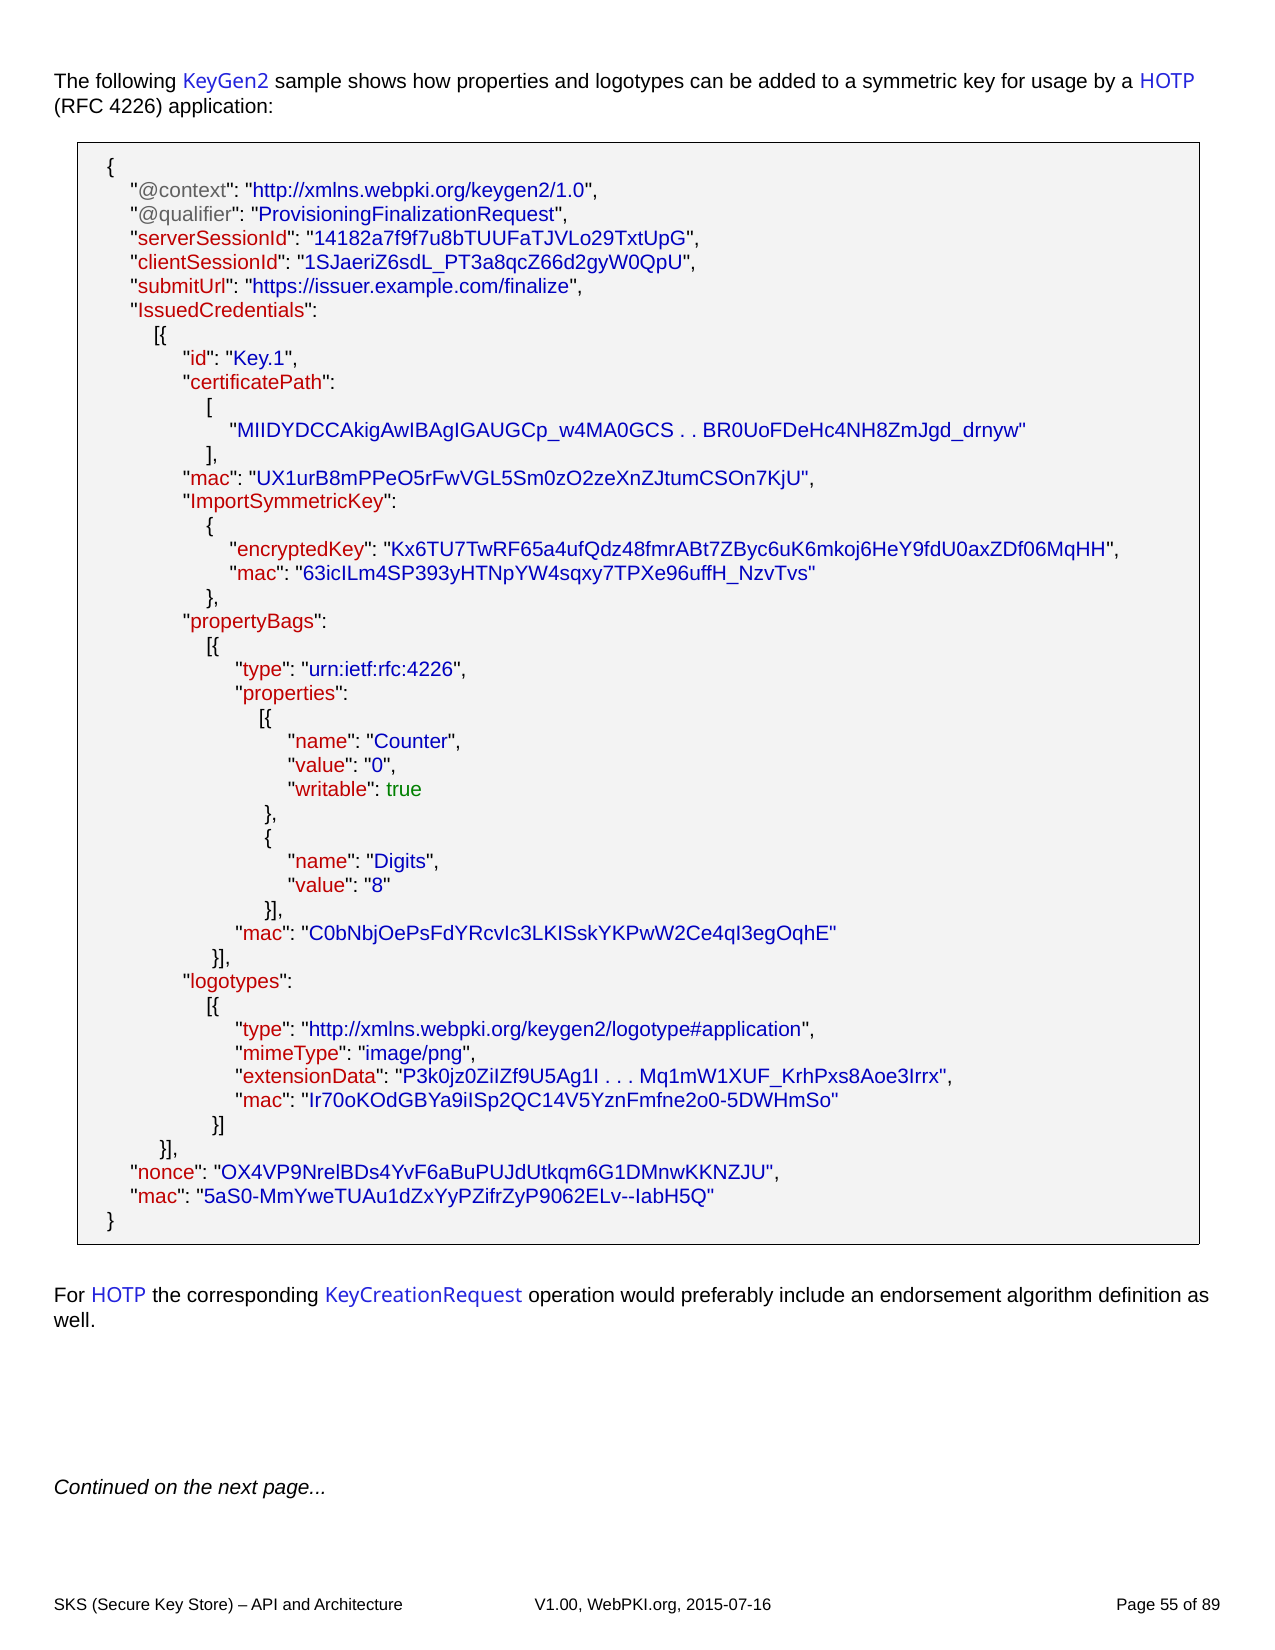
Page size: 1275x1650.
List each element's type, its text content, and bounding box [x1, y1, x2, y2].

text The following KeyGen2 sample shows how properties and logotypes can be added to a symmetric key for usage by a HOTP (RFC 4226) application: [54, 66, 1221, 142]
text For HOTP the corresponding KeyCreationRequest operation would preferably include an endorsement algorithm definition as well. [54, 1280, 1221, 1332]
table_header { "@context": "http://xmlns.webpki.org/keygen2/1.0", "@qualifier": "ProvisioningFinalizationRequest", "serverSessionId": "14182a7f9f7u8bTUUFaTJVLo29TxtUpG", "clientSessionId": "1SJaeriZ6sdL_PT3a8qcZ66d2gyW0QpU", "submitUrl": "https://issuer.example.com/finalize", "IssuedCredentials": [{ "id": "Key.1", "certificatePath": [ "MIIDYDCCAkigAwIBAgIGAUGCp_w4MA0GCS . . BR0UoFDeHc4NH8ZmJgd_drnyw" ], "mac": "UX1urB8mPPeO5rFwVGL5Sm0zO2zeXnZJtumCSOn7KjU", "ImportSymmetricKey": { "encryptedKey": "Kx6TU7TwRF65a4ufQdz48fmrABt7ZByc6uK6mkoj6HeY9fdU0axZDf06MqHH", "mac": "63icILm4SP393yHTNpYW4sqxy7TPXe96uffH_NzvTvs" }, "propertyBags": [{ "type": "urn:ietf:rfc:4226", "properties": [{ "name": "Counter", "value": "0", "writable": true }, { "name": "Digits", "value": "8" }], "mac": "C0bNbjOePsFdYRcvIc3LKISskYKPwW2Ce4qI3egOqhE" }], "logotypes": [{ "type": "http://xmlns.webpki.org/keygen2/logotype#application", "mimeType": "image/png", "extensionData": "P3k0jz0ZiIZf9U5Ag1I . . . Mq1mW1XUF_KrhPxs8Aoe3Irrx", "mac": "Ir70oKOdGBYa9iISp2QC14V5YznFmfne2o0-5DWHmSo" }] }], "nonce": "OX4VP9NrelBDs4YvF6aBuPUJdUtkqm6G1DMnwKKNZJU", "mac": "5aS0-MmYweTUAu1dZxYyPZifrZyP9062ELv--IabH5Q" } [78, 143, 1199, 1244]
text Continued on the next page... [54, 1475, 1221, 1499]
